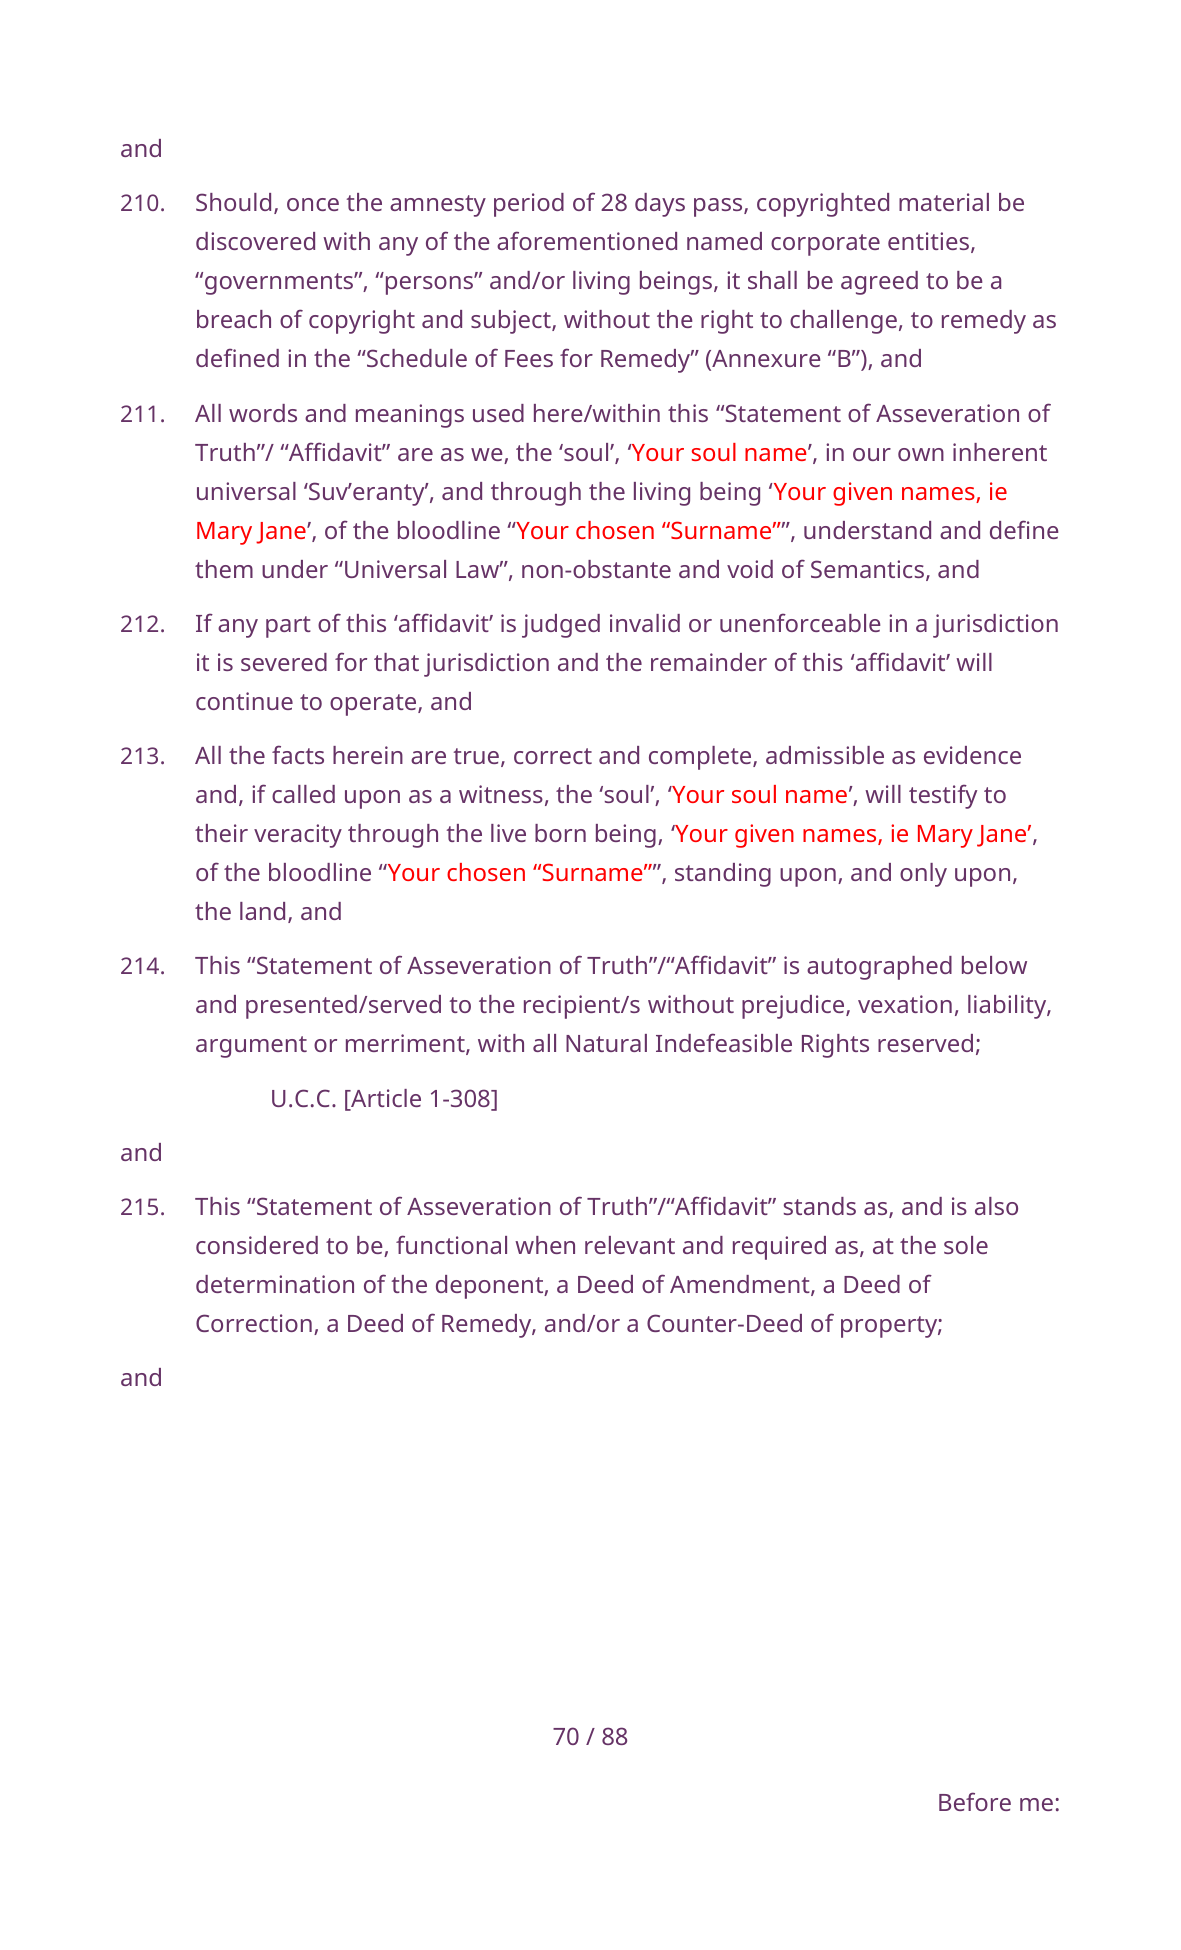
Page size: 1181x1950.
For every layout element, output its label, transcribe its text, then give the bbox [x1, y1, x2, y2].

list and [120, 132, 1061, 164]
list Should, once the amnesty period of 28 days pass, copyrighted material be discovered with any of the aforementioned named corporate entities, “governments”, “persons” and/or living beings, it shall be agreed to be a breach of copyright and subject, without the right to challenge, to remedy as defined in the “Schedule of Fees for Remedy” (Annexure “B”), and [120, 186, 1061, 375]
list and [120, 1135, 1061, 1168]
text U.C.C. [Article 1-308] [270, 1081, 1061, 1114]
list This “Statement of Asseveration of Truth”/“Affidavit” stands as, and is also considered to be, functional when relevant and required as, at the sole determination of the deponent, a Deed of Amendment, a Deed of Correction, a Deed of Remedy, and/or a Counter-Deed of property; [120, 1189, 1061, 1339]
list This “Statement of Asseveration of Truth”/“Affidavit” is autographed below and presented/served to the recipient/s without prejudice, vexation, liability, argument or merriment, with all Natural Indefeasible Rights reserved; [120, 949, 1061, 1060]
list If any part of this ‘affidavit’ is judged invalid or unenforceable in a jurisdiction it is severed for that jurisdiction and the remainder of this ‘affidavit’ will continue to operate, and [120, 607, 1061, 717]
list and [120, 1361, 1061, 1393]
list All the facts herein are true, correct and complete, admissible as evidence and, if called upon as a witness, the ‘soul’, ‘Your soul name’, will testify to their veracity through the live born being, ‘Your given names, ie Mary Jane’, of the bloodline “Your chosen “Surname””, standing upon, and only upon, the land, and [120, 739, 1061, 928]
list All words and meanings used here/within this “Statement of Asseveration of Truth”/ “Affidavit” are as we, the ‘soul’, ‘Your soul name’, in our own inherent universal ‘Suv’eranty’, and through the living being ‘Your given names, ie Mary Jane’, of the bloodline “Your chosen “Surname””, understand and define them under “Universal Law”, non-obstante and void of Semantics, and [120, 396, 1061, 585]
